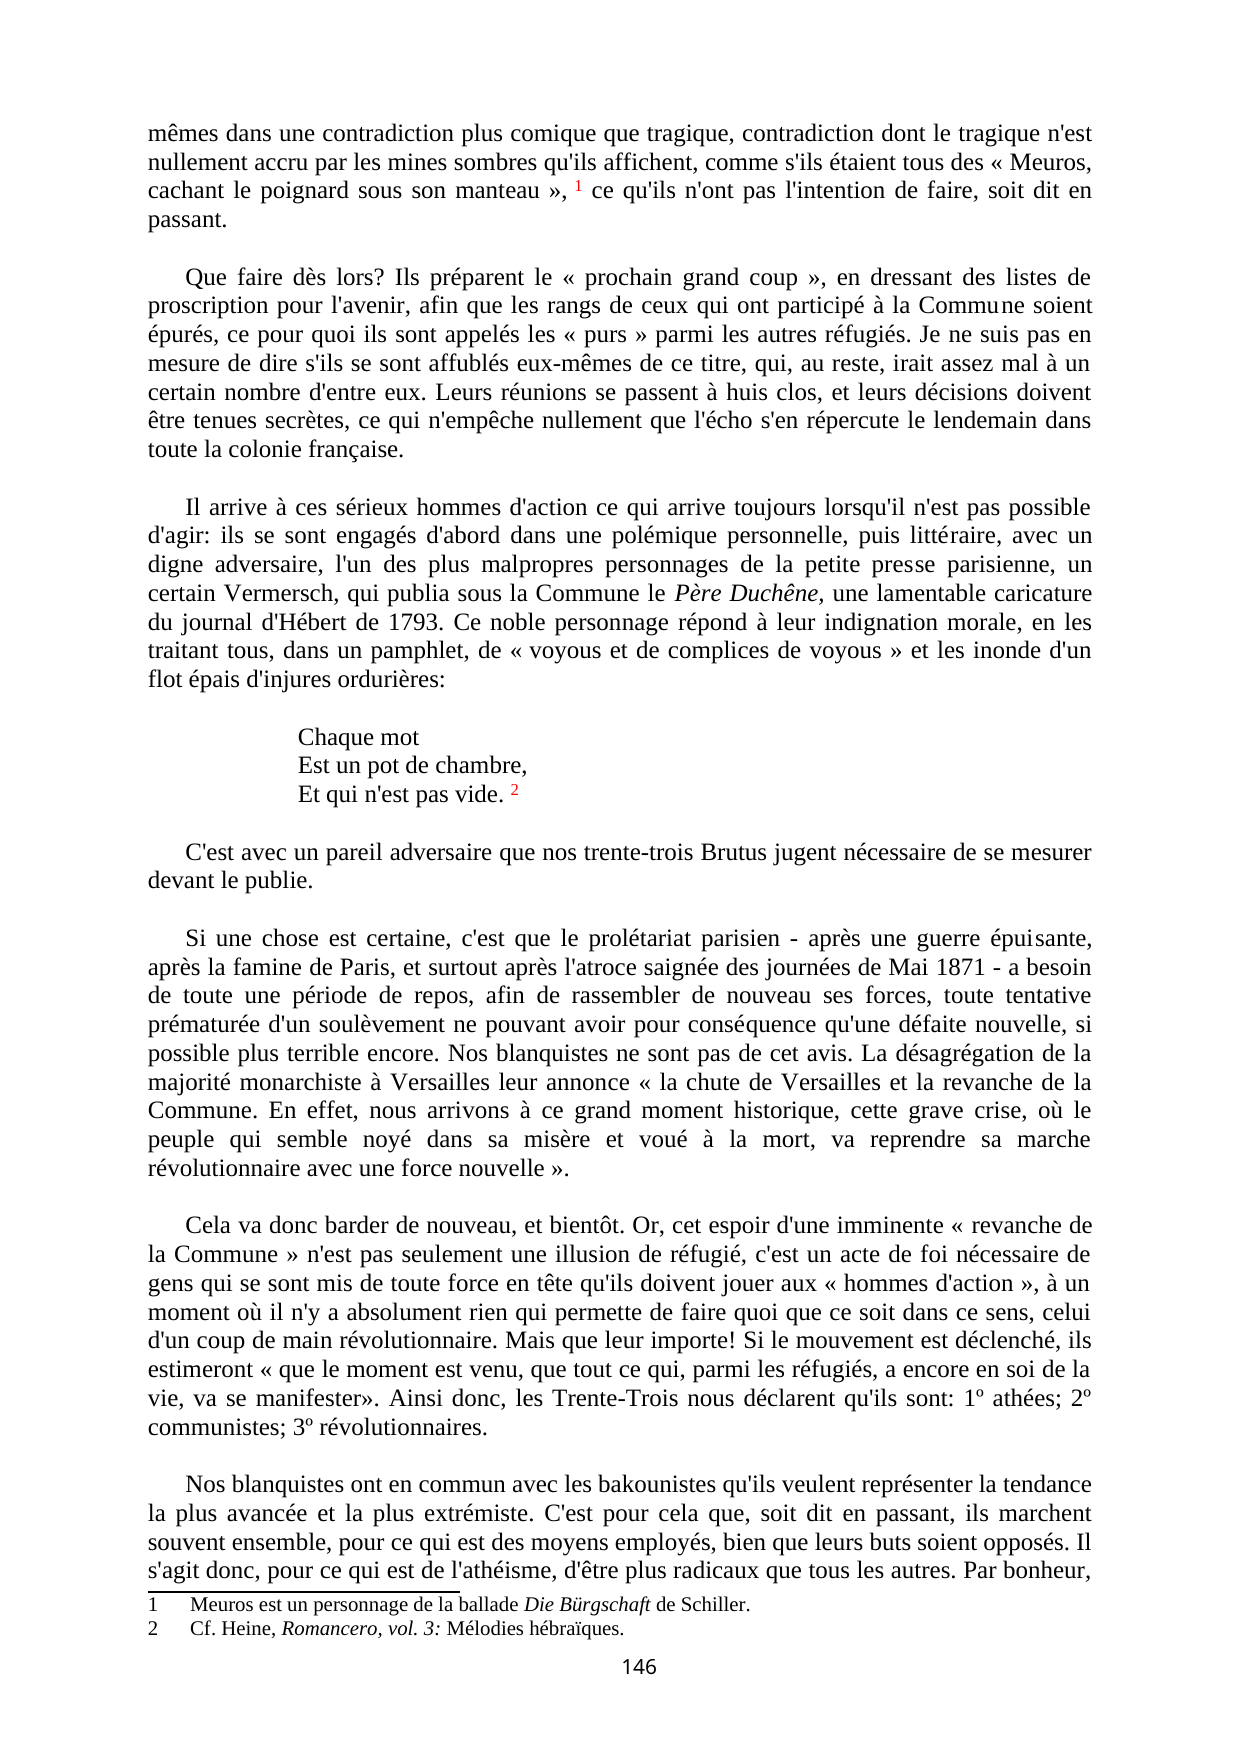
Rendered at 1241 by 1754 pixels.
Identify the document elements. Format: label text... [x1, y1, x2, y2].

text C'est avec un pareil adversaire que nos trente-trois Brutus jugent nécessaire de se mesurer devant le publie. [148, 837, 1093, 894]
text Cela va donc barder de nouveau, et bientôt. Or, cet espoir d'une imminente « re­van­che de la Commune » n'est pas seulement une illusion de réfugié, c'est un acte de foi nécessaire de gens qui se sont mis de toute force en tête qu'ils doivent jouer aux « hommes d'action », à un moment où il n'y a absolument rien qui permette de faire quoi que ce soit dans ce sens, celui d'un coup de main révolutionnaire. Mais que leur importe! Si le mouvement est déclenché, ils estimeront « que le moment est venu, que tout ce qui, parmi les réfugiés, a encore en soi de la vie, va se manifester». Ainsi donc, les Trente-Trois nous déclarent qu'ils sont: 1º athées; 2º communistes; 3º révo­lutionnaires. [148, 1211, 1093, 1441]
text Chaque mot [298, 722, 1093, 751]
text Que faire dès lors? Ils préparent le « prochain grand coup », en dressant des listes de proscription pour l'avenir, afin que les rangs de ceux qui ont participé à la Commu­ne soient épurés, ce pour quoi ils sont appelés les « purs » parmi les autres réfugiés. Je ne suis pas en mesure de dire s'ils se sont affublés eux-mêmes de ce titre, qui, au reste, irait assez mal à un certain nombre d'entre eux. Leurs réunions se passent à huis clos, et leurs décisions doivent être tenues secrètes, ce qui n'empêche nullement que l'écho s'en répercute le lendemain dans toute la colonie française. [148, 262, 1093, 463]
text Cf. Heine, Romancero, vol. 3: Mélodies hébraïques. [148, 1616, 1093, 1640]
text Si une chose est certaine, c'est que le prolétariat parisien - après une guerre épui­sante, après la famine de Paris, et surtout après l'atroce saignée des journées de Mai 1871 - a besoin de toute une période de repos, afin de rassembler de nouveau ses forces, toute tentative prématurée d'un soulèvement ne pouvant avoir pour consé­quence qu'une défaite nouvelle, si possible plus terrible encore. Nos blanquistes ne sont pas de cet avis. La désagrégation de la majorité monarchiste à Versailles leur annon­ce « la chute de Versailles et la revanche de la Commune. En effet, nous arri­vons à ce grand moment historique, cette grave crise, où le peuple qui semble noyé dans sa misère et voué à la mort, va reprendre sa marche révolutionnaire avec une force nouvelle ». [148, 923, 1093, 1182]
text Et qui n'est pas vide. [298, 779, 1093, 808]
text Nos blanquistes ont en commun avec les bakounistes qu'ils veulent représenter la tendance la plus avancée et la plus extrémiste. C'est pour cela que, soit dit en passant, ils marchent souvent ensemble, pour ce qui est des moyens employés, bien que leurs buts soient opposés. Il s'agit donc, pour ce qui est de l'athéisme, d'être plus radicaux que tous les autres. Par bonheur, [148, 1469, 1093, 1584]
text Est un pot de chambre, [298, 751, 1093, 779]
text Meuros est un personnage de la ballade Die Bürgschaft de Schiller. [148, 1592, 1093, 1616]
text mêmes dans une contradiction plus comique que tragique, contradiction dont le tragique n'est nullement accru par les mines som­bres qu'ils affichent, comme s'ils étaient tous des « Meuros, cachant le poignard sous son manteau », ce qu'ils n'ont pas l'intention de faire, soit dit en passant. [148, 118, 1093, 233]
text Il arrive à ces sérieux hommes d'action ce qui arrive toujours lorsqu'il n'est pas possible d'agir: ils se sont engagés d'abord dans une polémique personnelle, puis litté­raire, avec un digne adversaire, l'un des plus malpropres personnages de la petite pres­se parisienne, un certain Vermersch, qui publia sous la Commune le Père Duchê­ne, une lamentable caricature du journal d'Hébert de 1793. Ce noble person­nage répond à leur indignation morale, en les traitant tous, dans un pamphlet, de « voyous et de complices de voyous » et les inonde d'un flot épais d'injures ordu­rières: [148, 492, 1093, 693]
